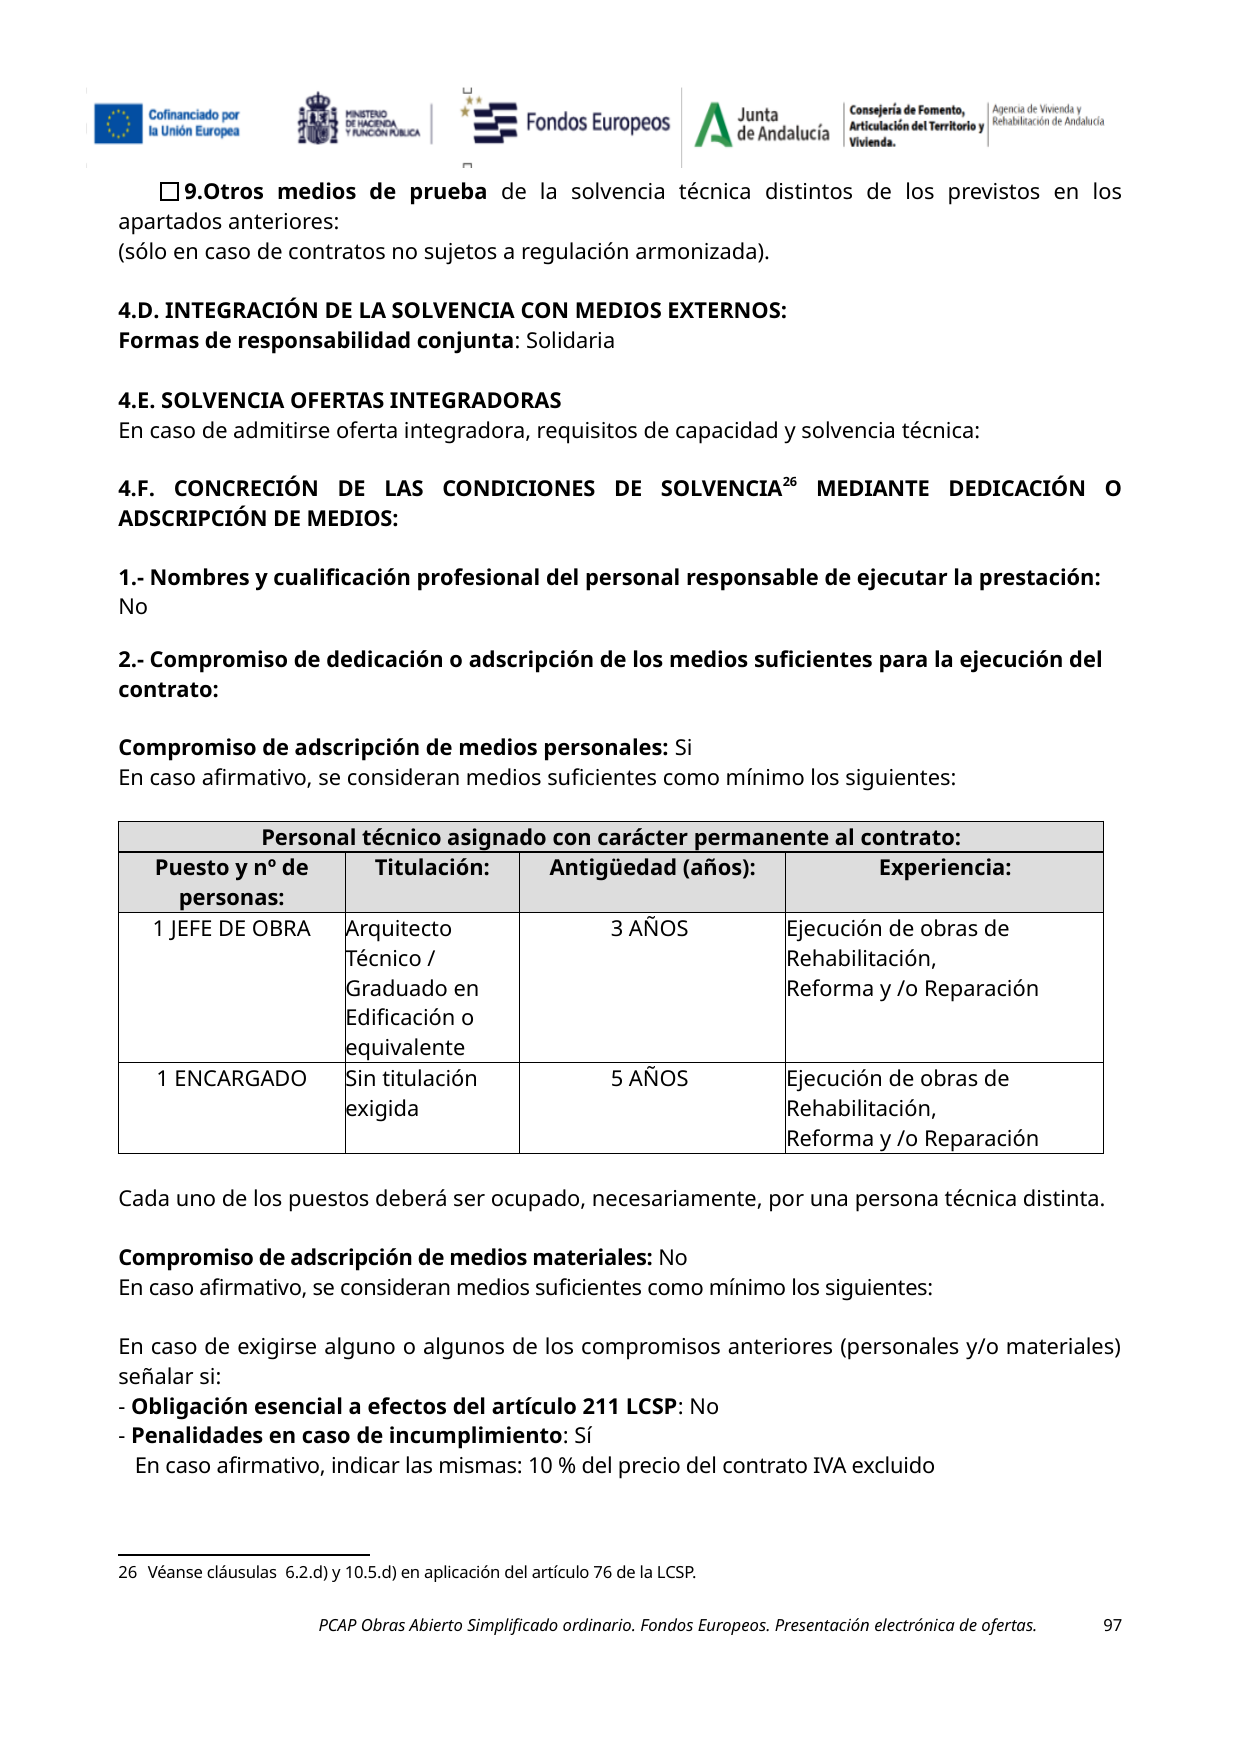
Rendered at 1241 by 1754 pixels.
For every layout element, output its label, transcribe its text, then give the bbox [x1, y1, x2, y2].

text 1.- Nombres y cualificación profesional del personal responsable de ejecutar la prestación: No [118, 562, 1122, 621]
text 4.D. INTEGRACIÓN DE LA SOLVENCIA CON MEDIOS EXTERNOS: [118, 296, 1122, 325]
text Cada uno de los puestos deberá ser ocupado, necesariamente, por una persona técnica distinta. [118, 1183, 1122, 1213]
text Formas de responsabilidad conjunta: Solidaria [118, 325, 1122, 355]
text En caso de admitirse oferta integradora, requisitos de capacidad y solvencia técnica: [118, 415, 1122, 444]
table_cell 3 AÑOS [520, 913, 785, 1062]
text Compromiso de adscripción de medios materiales: No [118, 1242, 1122, 1272]
table_cell Titulación: [346, 853, 519, 912]
table_cell Antigüedad (años): [520, 853, 785, 912]
table_cell 1 JEFE DE OBRA [119, 913, 345, 1062]
text 2.- Compromiso de dedicación o adscripción de los medios suficientes para la ejecución del contrato: [118, 644, 1122, 703]
table_cell 1 ENCARGADO [119, 1063, 345, 1152]
picture [86, 84, 1118, 168]
text 9.Otros medios de prueba de la solvencia técnica distintos de los previstos en los apartados anteriores: [118, 176, 1122, 236]
text En caso de exigirse alguno o algunos de los compromisos anteriores (personales y/o materiales) señalar si: [118, 1331, 1122, 1391]
text 4.F. CONCRECIÓN DE LAS CONDICIONES DE SOLVENCIA MEDIANTE DEDICACIÓN O ADSCRIPCIÓN DE MEDIOS: [118, 473, 1122, 533]
table_cell Puesto y nº de personas: [119, 853, 345, 912]
table_cell Ejecución de obras de Rehabilitación, Reforma y /o Reparación [786, 1063, 1103, 1152]
table_cell Sin titulación exigida [346, 1063, 519, 1152]
text En caso afirmativo, se consideran medios suficientes como mínimo los siguientes: [118, 1272, 1122, 1301]
text - Penalidades en caso de incumplimiento: Sí [118, 1421, 1122, 1450]
text En caso afirmativo, indicar las mismas: 10 % del precio del contrato IVA excluido [118, 1450, 1122, 1480]
text Véanse cláusulas 6.2.d) y 10.5.d) en aplicación del artículo 76 de la LCSP. [118, 1561, 1122, 1584]
text (sólo en caso de contratos no sujetos a regulación armonizada). [118, 236, 1122, 266]
text - Obligación esencial a efectos del artículo 211 LCSP: No [118, 1391, 1122, 1421]
text 4.E. SOLVENCIA OFERTAS INTEGRADORAS [118, 385, 1122, 415]
text Compromiso de adscripción de medios personales: Si [118, 732, 1122, 762]
table_cell 5 AÑOS [520, 1063, 785, 1152]
text En caso afirmativo, se consideran medios suficientes como mínimo los siguientes: [118, 762, 1122, 792]
table_cell Arquitecto Técnico / Graduado en Edificación o equivalente [346, 913, 519, 1062]
table_header Personal técnico asignado con carácter permanente al contrato: [119, 822, 1103, 851]
table_cell Ejecución de obras de Rehabilitación, Reforma y /o Reparación [786, 913, 1103, 1062]
table_cell Experiencia: [786, 853, 1103, 912]
